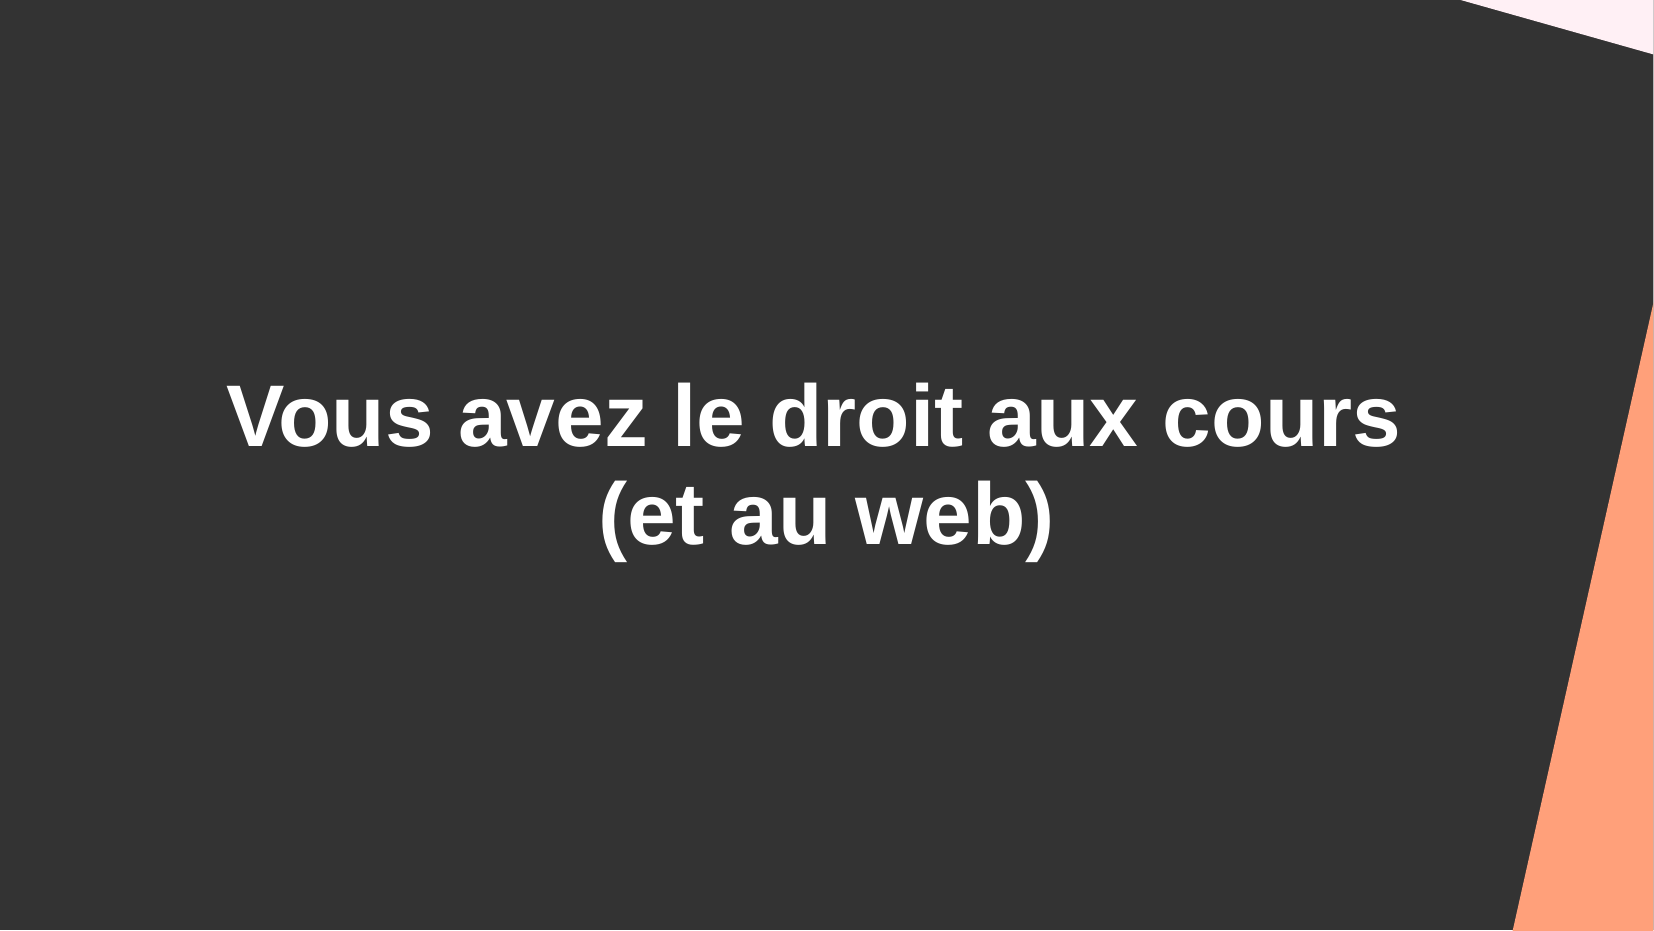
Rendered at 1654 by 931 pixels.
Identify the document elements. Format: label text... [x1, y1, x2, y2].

text_box [1512, 300, 1654, 931]
title Vous avez le droit aux cours (et au web) [31, 367, 1622, 563]
text_box [1460, 0, 1654, 55]
